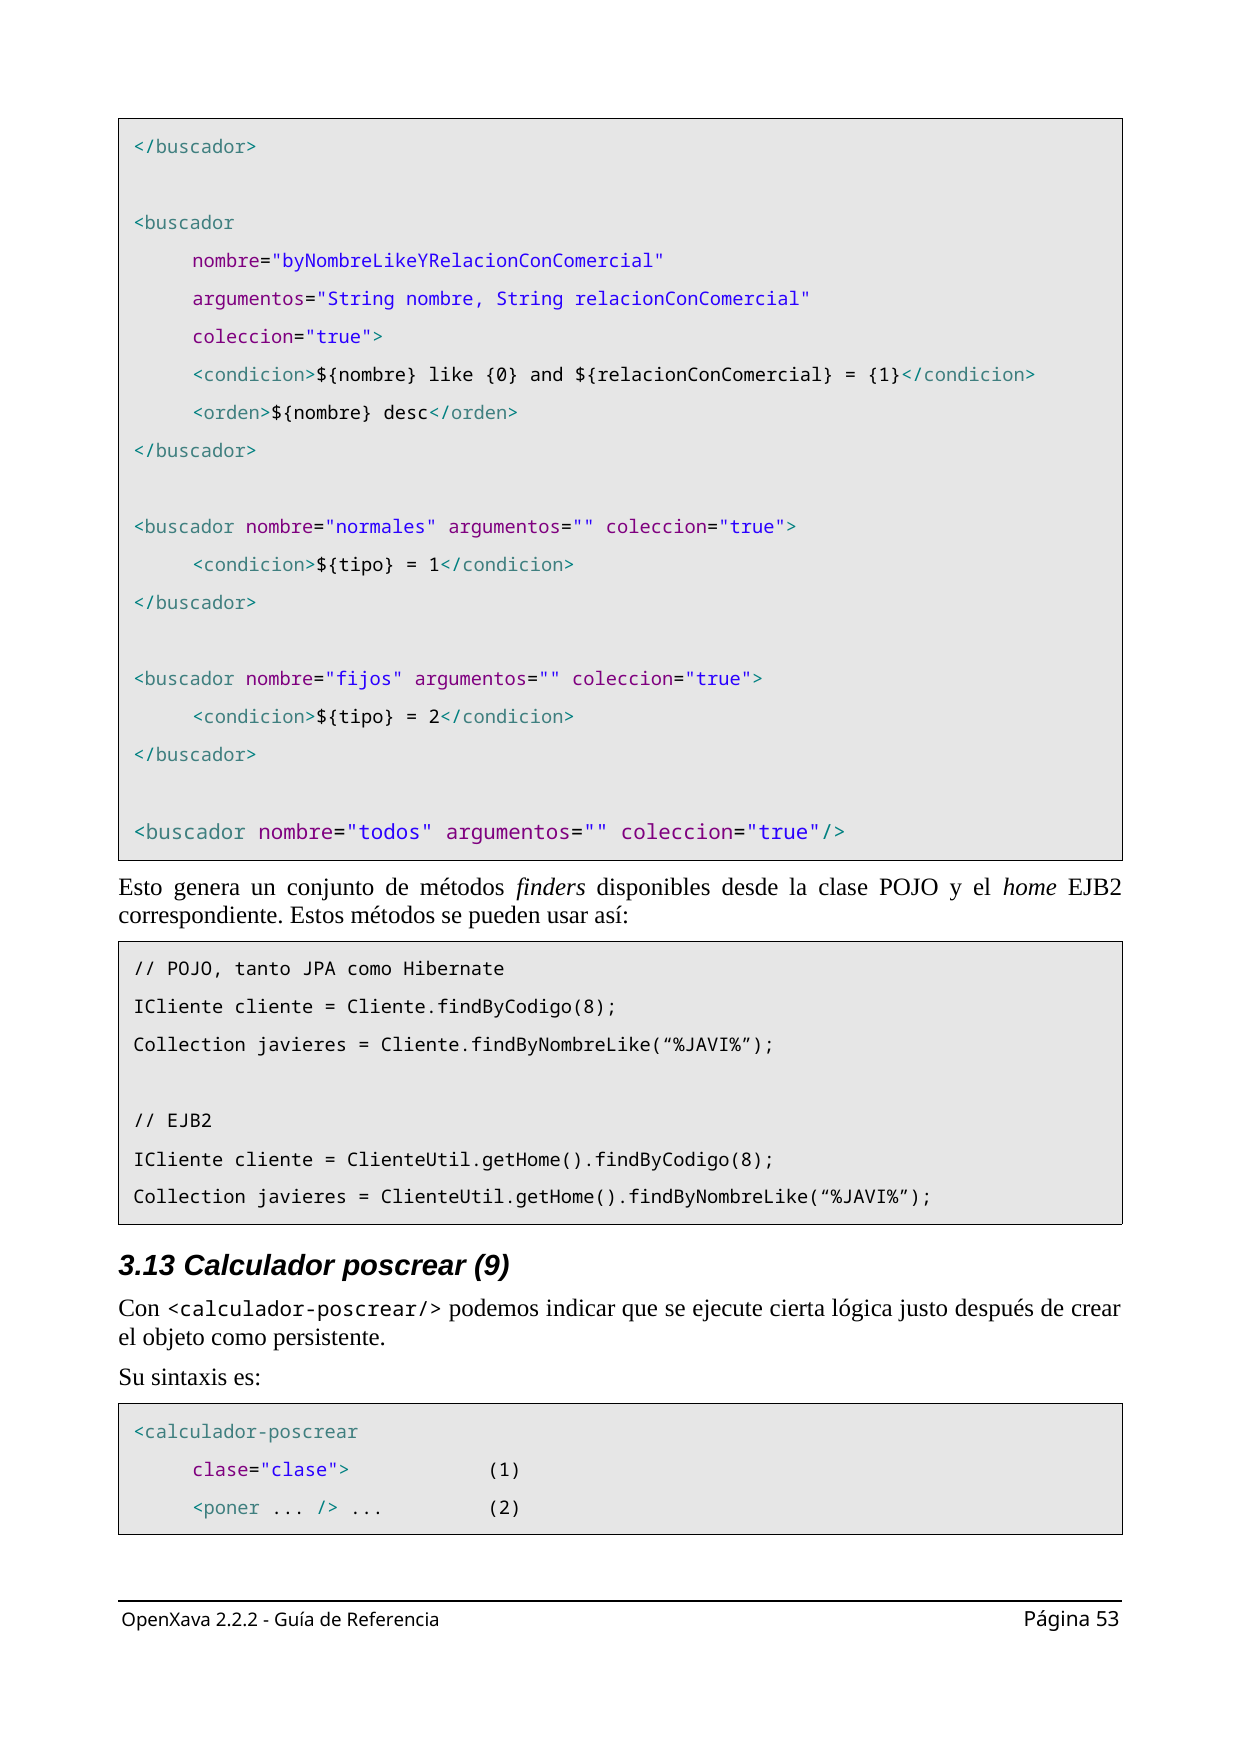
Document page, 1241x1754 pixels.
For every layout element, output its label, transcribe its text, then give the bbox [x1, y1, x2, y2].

text </buscador> [119, 726, 1122, 764]
text <condicion>${tipo} = 1</condicion> [119, 536, 1122, 574]
text <poner ... /> ... (2) [119, 1479, 1122, 1534]
text <condicion>${nombre} like {0} and ${relacionConComercial} = {1}</condicion> [119, 346, 1122, 384]
text // EJB2 [119, 1093, 1122, 1131]
text ICliente cliente = ClienteUtil.getHome().findByCodigo(8); [119, 1131, 1122, 1169]
text clase="clase"> (1) [119, 1441, 1122, 1479]
text Con <calculador-poscrear/> podemos indicar que se ejecute cierta lógica justo después de crear el objeto como persistente. [118, 1294, 1122, 1351]
text <orden>${nombre} desc</orden> [119, 384, 1122, 422]
text coleccion="true"> [119, 308, 1122, 346]
text <buscador nombre="todos" argumentos="" coleccion="true"/> [119, 802, 1122, 860]
text </buscador> [119, 119, 1122, 156]
text </buscador> [119, 574, 1122, 612]
subtitle Calculador poscrear (9) [118, 1249, 1122, 1282]
text Collection javieres = Cliente.findByNombreLike(“%JAVI%”); [119, 1017, 1122, 1055]
text <condicion>${tipo} = 2</condicion> [119, 688, 1122, 726]
text <buscador [119, 194, 1122, 232]
text <buscador nombre="normales" argumentos="" coleccion="true"> [119, 498, 1122, 536]
text Esto genera un conjunto de métodos finders disponibles desde la clase POJO y el home EJB2 correspondiente. Estos métodos se pueden usar así: [118, 873, 1122, 928]
text <buscador nombre="fijos" argumentos="" coleccion="true"> [119, 650, 1122, 688]
text // POJO, tanto JPA como Hibernate [119, 942, 1122, 979]
text <calculador-poscrear [119, 1404, 1122, 1441]
text Su sintaxis es: [118, 1363, 1122, 1391]
text Collection javieres = ClienteUtil.getHome().findByNombreLike(“%JAVI%”); [119, 1169, 1122, 1224]
text nombre="byNombreLikeYRelacionConComercial" [119, 232, 1122, 270]
text argumentos="String nombre, String relacionConComercial" [119, 270, 1122, 308]
text </buscador> [119, 422, 1122, 460]
text ICliente cliente = Cliente.findByCodigo(8); [119, 979, 1122, 1017]
